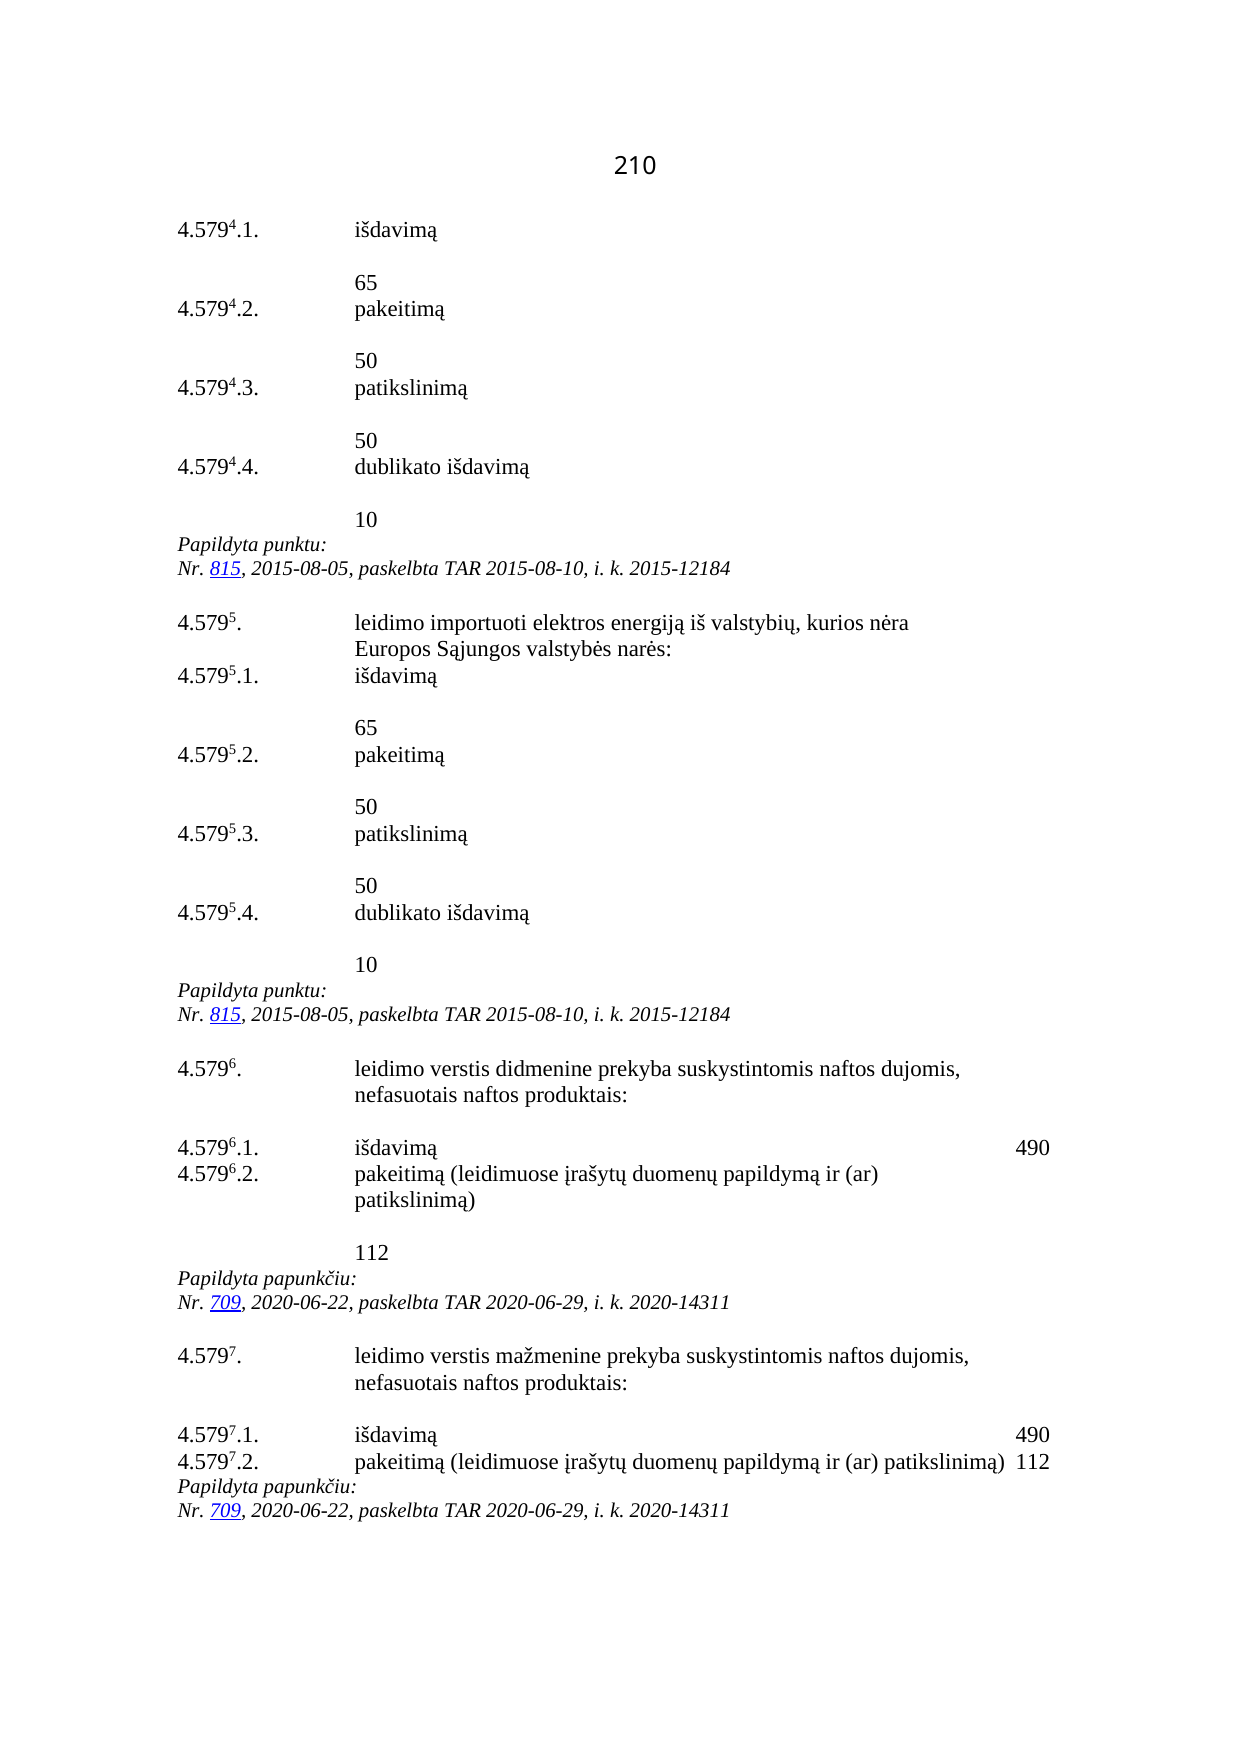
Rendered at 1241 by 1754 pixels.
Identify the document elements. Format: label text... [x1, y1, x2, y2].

text 4.5795.4. dublikato išdavimą 10 [177, 899, 945, 978]
text Nr. 815, 2015-08-05, paskelbta TAR 2015-08-10, i. k. 2015-12184 [177, 1002, 1093, 1026]
text Papildyta papunkčiu: [177, 1266, 1093, 1290]
text 4.5794.3. patikslinimą 50 [177, 374, 945, 453]
text 4.5794.2. pakeitimą 50 [177, 295, 945, 374]
text 4.5797. leidimo verstis mažmenine prekyba suskystintomis naftos dujomis, nefasuotais naftos produktais: [177, 1342, 1004, 1422]
text 4.5795.1. išdavimą 65 [177, 662, 945, 741]
text Papildyta punktu: [177, 978, 1093, 1002]
text 4.5795. leidimo importuoti elektros energiją iš valstybių, kurios nėra [177, 609, 945, 635]
text Papildyta papunkčiu: [177, 1474, 1093, 1498]
text 4.5797.2. pakeitimą (leidimuose įrašytų duomenų papildymą ir (ar) patikslinimą) 112 [177, 1448, 1093, 1474]
text Nr. 815, 2015-08-05, paskelbta TAR 2015-08-10, i. k. 2015-12184 [177, 556, 1093, 580]
text 4.5797.1. išdavimą 490 [177, 1422, 1093, 1448]
text Nr. 709, 2020-06-22, paskelbta TAR 2020-06-29, i. k. 2020-14311 [177, 1290, 1093, 1314]
text 4.5795.2. pakeitimą 50 [177, 741, 945, 820]
text Papildyta punktu: [177, 532, 1093, 556]
text Nr. 709, 2020-06-22, paskelbta TAR 2020-06-29, i. k. 2020-14311 [177, 1498, 1093, 1522]
text 4.5794.4. dublikato išdavimą 10 [177, 453, 945, 532]
text 4.5796. leidimo verstis didmenine prekyba suskystintomis naftos dujomis, nefasuotais naftos produktais: [177, 1055, 1004, 1134]
text 4.5796.1. išdavimą 490 [177, 1134, 1093, 1160]
text 4.5794.1. išdavimą 65 [177, 216, 945, 295]
text 4.5795.3. patikslinimą 50 [177, 820, 945, 899]
text 4.5796.2. pakeitimą (leidimuose įrašytų duomenų papildymą ir (ar) patikslinimą) 112 [177, 1160, 886, 1266]
text Europos Sąjungos valstybės narės: [354, 635, 945, 662]
